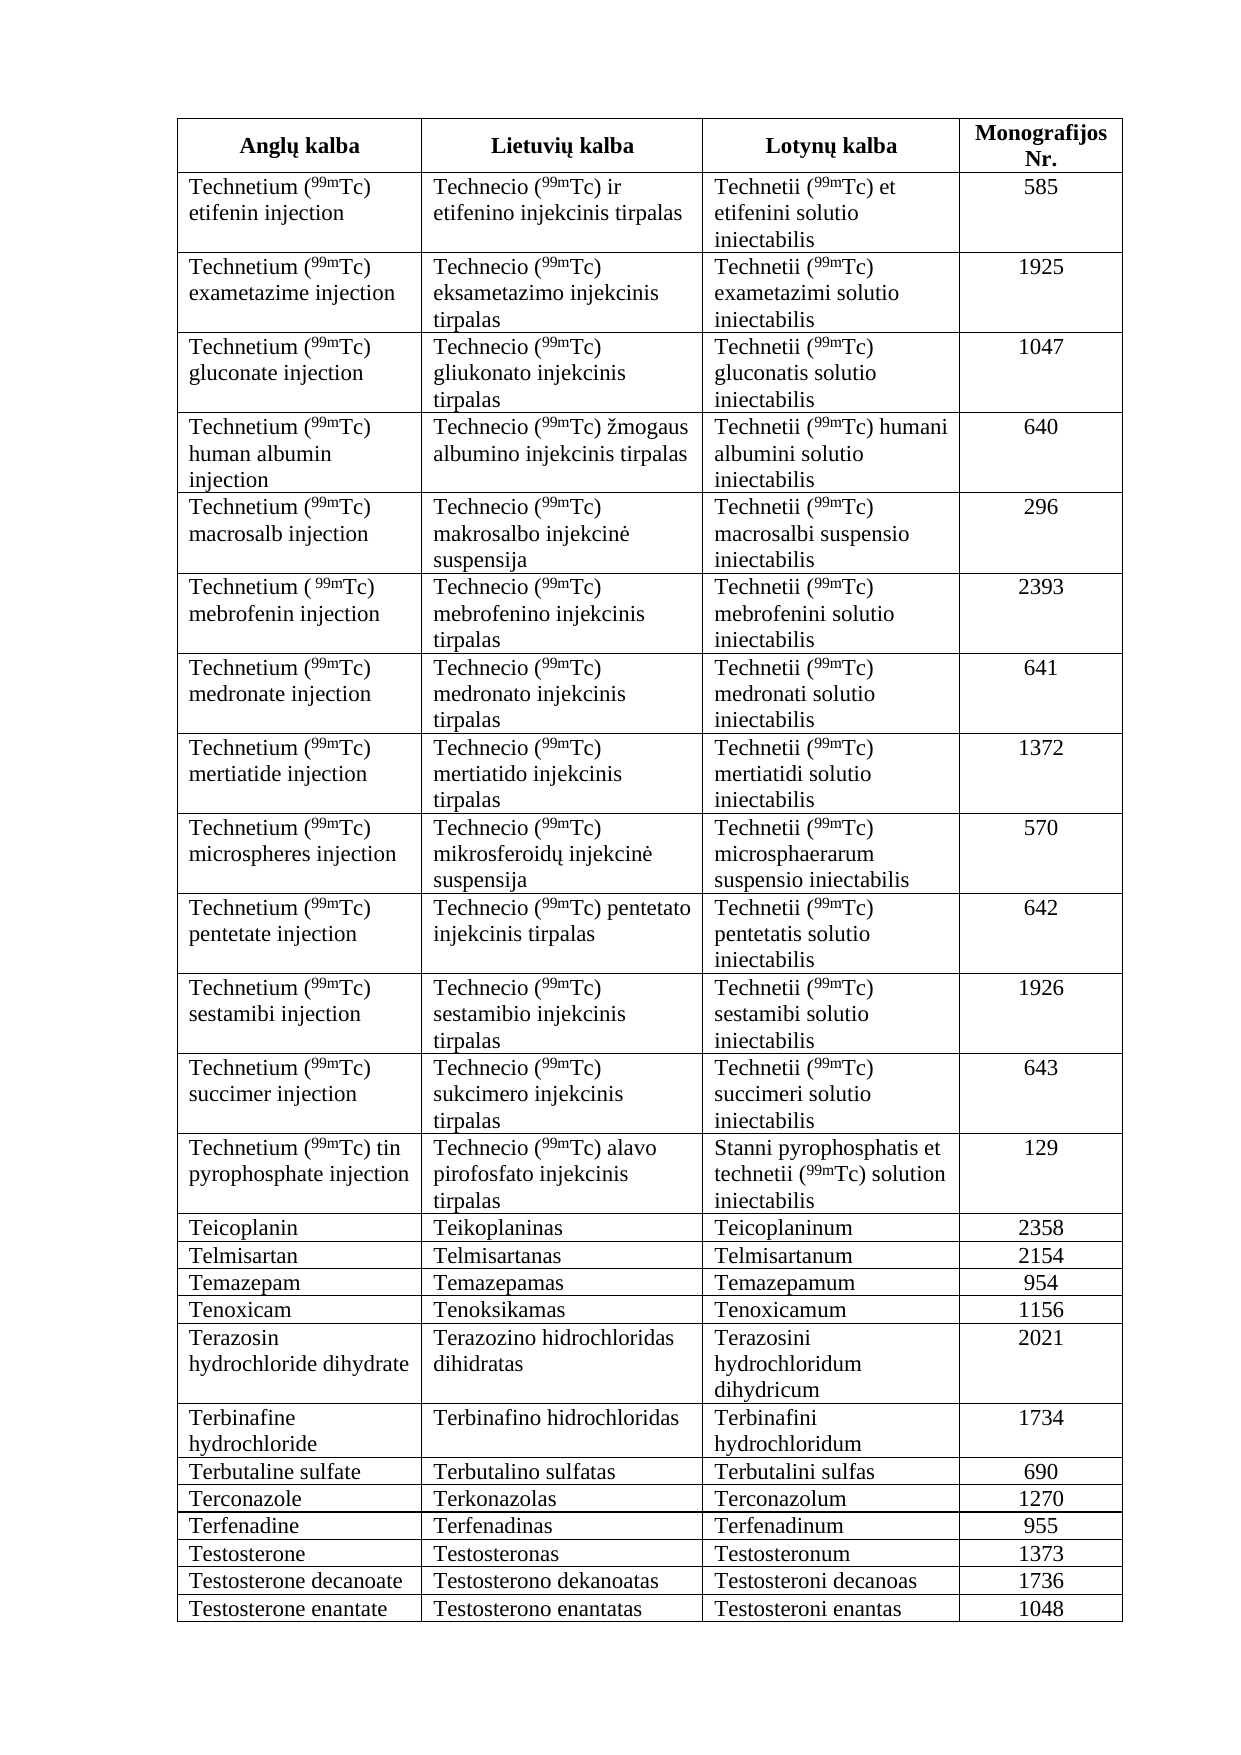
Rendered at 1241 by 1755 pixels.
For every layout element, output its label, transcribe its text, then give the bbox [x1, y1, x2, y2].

table_cell Terfenadine [178, 1513, 421, 1539]
table_cell Terconazole [178, 1485, 421, 1511]
table_cell 2393 [960, 574, 1122, 652]
table_cell Technetii (99mTc) microsphaerarum suspensio iniectabilis [703, 814, 959, 893]
table_cell Terkonazolas [422, 1485, 702, 1511]
table_cell Technetium (99mTc) exametazime injection [178, 253, 421, 332]
table_cell 1736 [960, 1567, 1122, 1594]
table_cell 2358 [960, 1214, 1122, 1241]
table_cell Technetium (99mTc) sestamibi injection [178, 974, 421, 1053]
table_cell Terazozino hidrochloridas dihidratas [422, 1324, 702, 1403]
table_cell 1156 [960, 1296, 1122, 1323]
table_cell Technetium (99mTc) tin pyrophosphate injection [178, 1134, 421, 1213]
table_header Anglų kalba [178, 119, 421, 172]
table_cell Technetii (99mTc) humani albumini solutio iniectabilis [703, 413, 959, 492]
table_cell Technecio (99mTc) eksametazimo injekcinis tirpalas [422, 253, 702, 332]
table_cell Technecio (99mTc) mikrosferoidų injekcinė suspensija [422, 814, 702, 893]
table_cell Technecio (99mTc) alavo pirofosfato injekcinis tirpalas [422, 1134, 702, 1213]
table_cell Terbutalini sulfas [703, 1458, 959, 1484]
table_cell 643 [960, 1054, 1122, 1133]
table_cell Technetium (99mTc) succimer injection [178, 1054, 421, 1133]
table_cell Terbutalino sulfatas [422, 1458, 702, 1484]
table_cell Technetium ( 99mTc) mebrofenin injection [178, 574, 421, 652]
table_cell Technecio (99mTc) mertiatido injekcinis tirpalas [422, 734, 702, 813]
table_cell Technetium (99mTc) macrosalb injection [178, 493, 421, 572]
table_cell 954 [960, 1269, 1122, 1295]
table_cell Telmisartanas [422, 1242, 702, 1268]
table_cell Technetii (99mTc) medronati solutio iniectabilis [703, 654, 959, 733]
table_header Lietuvių kalba [422, 119, 702, 172]
table_cell Technecio (99mTc) mebrofenino injekcinis tirpalas [422, 574, 702, 652]
table_cell Tenoxicam [178, 1296, 421, 1323]
table_cell 2154 [960, 1242, 1122, 1268]
table_cell Technecio (99mTc) pentetato injekcinis tirpalas [422, 894, 702, 973]
table_cell 1925 [960, 253, 1122, 332]
table_cell Technecio (99mTc) ir etifenino injekcinis tirpalas [422, 173, 702, 252]
table_cell Telmisartanum [703, 1242, 959, 1268]
table_cell Technetii (99mTc) mebrofenini solutio iniectabilis [703, 574, 959, 652]
table_cell 1926 [960, 974, 1122, 1053]
table_cell Technetium (99mTc) human albumin injection [178, 413, 421, 492]
table_cell 129 [960, 1134, 1122, 1213]
table_cell Testosterone enantate [178, 1595, 421, 1621]
table_cell Technetii (99mTc) pentetatis solutio iniectabilis [703, 894, 959, 973]
table_cell 1270 [960, 1485, 1122, 1511]
table_cell Technetii (99mTc) macrosalbi suspensio iniectabilis [703, 493, 959, 572]
table_cell Technetium (99mTc) medronate injection [178, 654, 421, 733]
table_header Lotynų kalba [703, 119, 959, 172]
table_cell Technetium (99mTc) etifenin injection [178, 173, 421, 252]
table_cell Terbinafini hydrochloridum [703, 1404, 959, 1457]
table_cell Testosteronas [422, 1540, 702, 1566]
table_cell Technetii (99mTc) sestamibi solutio iniectabilis [703, 974, 959, 1053]
table_cell Testosteronum [703, 1540, 959, 1566]
table_cell Technetii (99mTc) et etifenini solutio iniectabilis [703, 173, 959, 252]
table_cell Tenoxicamum [703, 1296, 959, 1323]
table_cell Technecio (99mTc) sukcimero injekcinis tirpalas [422, 1054, 702, 1133]
table_cell Terconazolum [703, 1485, 959, 1511]
table_cell Technetii (99mTc) gluconatis solutio iniectabilis [703, 333, 959, 412]
table_cell Testosterone decanoate [178, 1567, 421, 1594]
table_cell 1734 [960, 1404, 1122, 1457]
table_cell Technetii (99mTc) succimeri solutio iniectabilis [703, 1054, 959, 1133]
table_cell Terbinafine hydrochloride [178, 1404, 421, 1457]
table_cell Terbutaline sulfate [178, 1458, 421, 1484]
table_cell 1048 [960, 1595, 1122, 1621]
table_cell Technetium (99mTc) microspheres injection [178, 814, 421, 893]
table_cell Technetium (99mTc) mertiatide injection [178, 734, 421, 813]
table_cell Technetium (99mTc) pentetate injection [178, 894, 421, 973]
table_cell 1372 [960, 734, 1122, 813]
table_cell Temazepamas [422, 1269, 702, 1295]
table_cell Testosterone [178, 1540, 421, 1566]
table_cell Technetii (99mTc) exametazimi solutio iniectabilis [703, 253, 959, 332]
table_cell Tenoksikamas [422, 1296, 702, 1323]
table_header Monografijos Nr. [960, 119, 1122, 172]
table_cell Testosteroni decanoas [703, 1567, 959, 1594]
table_cell Teicoplaninum [703, 1214, 959, 1241]
table_cell 641 [960, 654, 1122, 733]
table_cell Testosterono enantatas [422, 1595, 702, 1621]
table_cell Stanni pyrophosphatis et technetii (99mTc) solution iniectabilis [703, 1134, 959, 1213]
table_cell 2021 [960, 1324, 1122, 1403]
table_cell Terbinafino hidrochloridas [422, 1404, 702, 1457]
table_cell Telmisartan [178, 1242, 421, 1268]
table_cell Temazepamum [703, 1269, 959, 1295]
table_cell 640 [960, 413, 1122, 492]
table_cell Testosterono dekanoatas [422, 1567, 702, 1594]
table_cell Teikoplaninas [422, 1214, 702, 1241]
table_cell 642 [960, 894, 1122, 973]
table_cell Technecio (99mTc) gliukonato injekcinis tirpalas [422, 333, 702, 412]
table_cell Technecio (99mTc) žmogaus albumino injekcinis tirpalas [422, 413, 702, 492]
table_cell 296 [960, 493, 1122, 572]
table_cell 585 [960, 173, 1122, 252]
table_cell Technecio (99mTc) makrosalbo injekcinė suspensija [422, 493, 702, 572]
table_cell Terfenadinum [703, 1513, 959, 1539]
table_cell Terfenadinas [422, 1513, 702, 1539]
table_cell 955 [960, 1513, 1122, 1539]
table_cell Teicoplanin [178, 1214, 421, 1241]
table_cell Temazepam [178, 1269, 421, 1295]
table_cell Terazosin hydrochloride dihydrate [178, 1324, 421, 1403]
table_cell 690 [960, 1458, 1122, 1484]
table_cell Testosteroni enantas [703, 1595, 959, 1621]
table_cell Technecio (99mTc) sestamibio injekcinis tirpalas [422, 974, 702, 1053]
table_cell Technetium (99mTc) gluconate injection [178, 333, 421, 412]
table_cell 1047 [960, 333, 1122, 412]
table_cell 570 [960, 814, 1122, 893]
table_cell 1373 [960, 1540, 1122, 1566]
table_cell Technecio (99mTc) medronato injekcinis tirpalas [422, 654, 702, 733]
table_cell Technetii (99mTc) mertiatidi solutio iniectabilis [703, 734, 959, 813]
table_cell Terazosini hydrochloridum dihydricum [703, 1324, 959, 1403]
